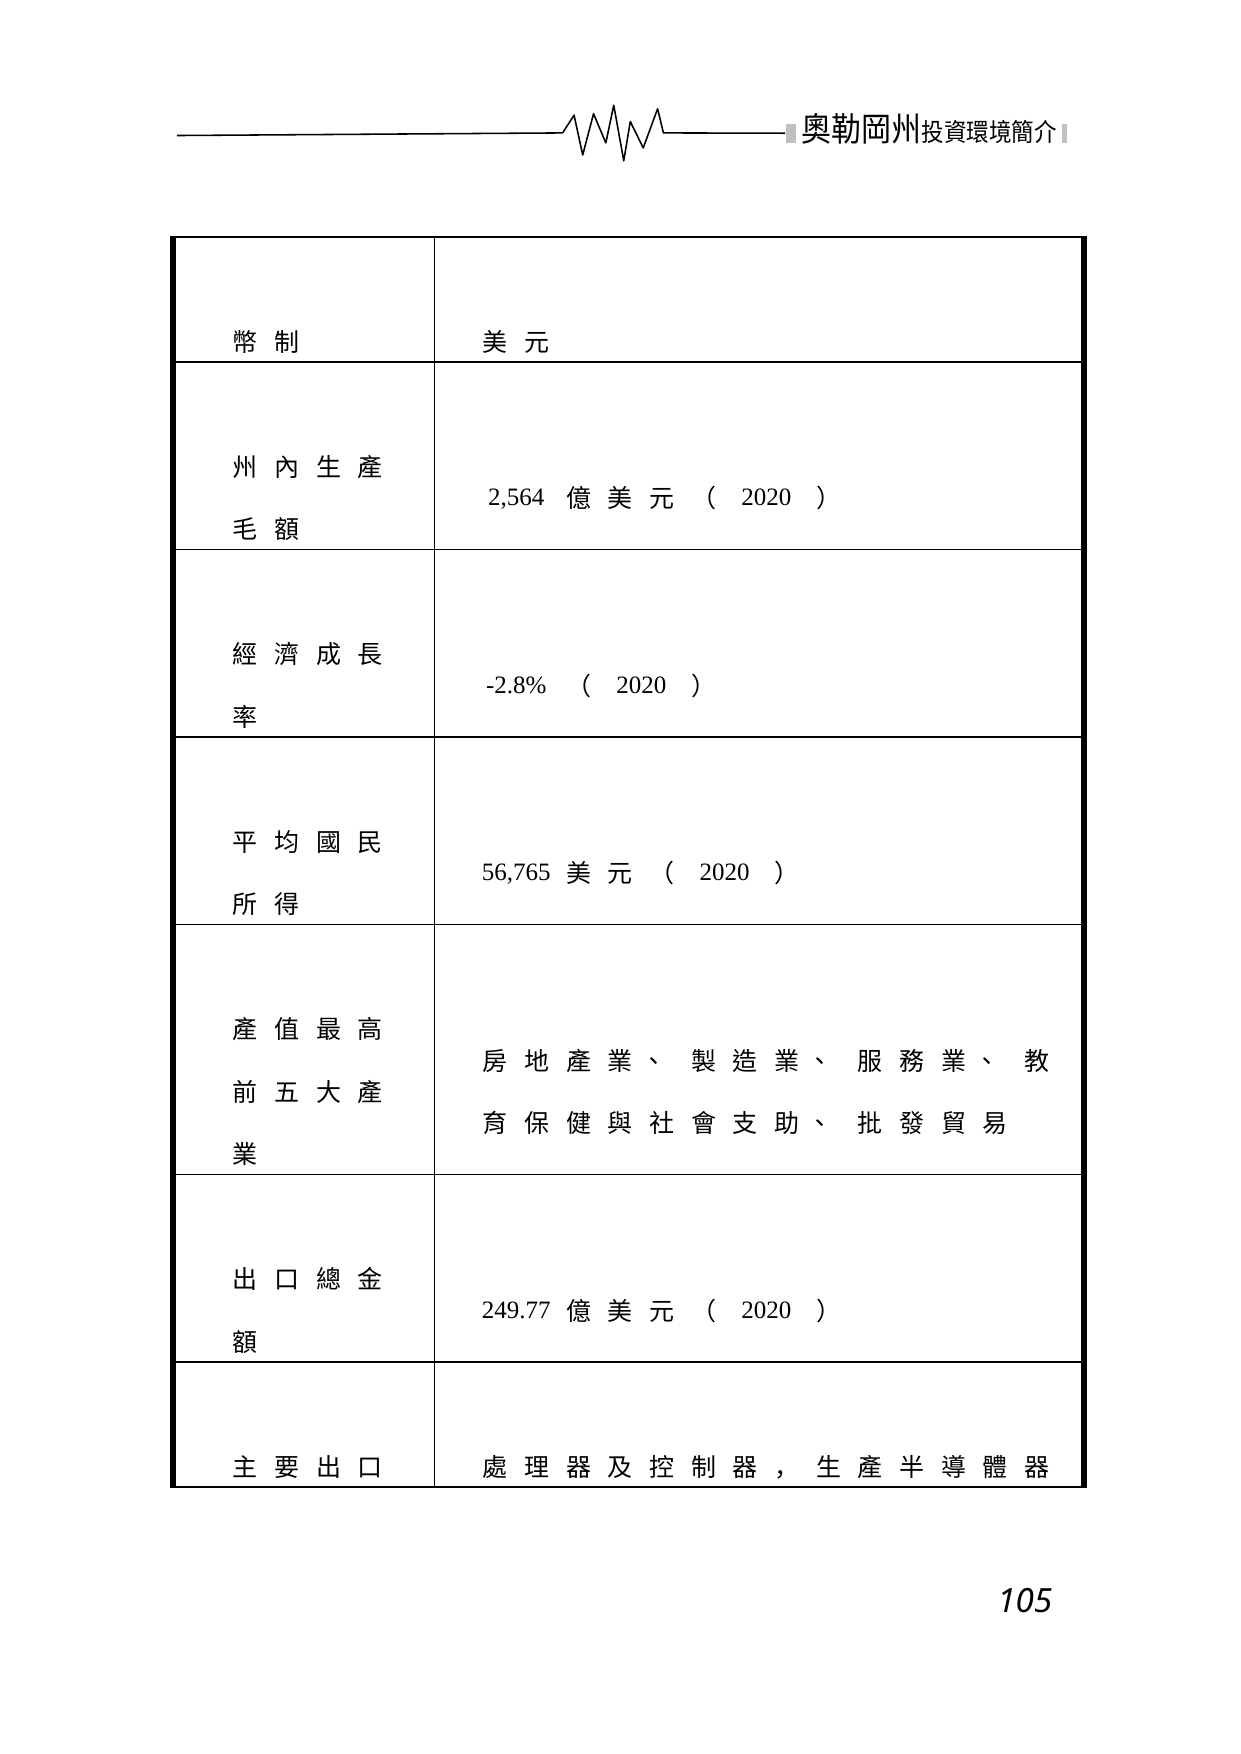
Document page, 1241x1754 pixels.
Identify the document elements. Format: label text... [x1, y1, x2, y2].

table_cell -2.8%（2020） [435, 550, 1081, 736]
table_cell 經濟成長率 [176, 550, 434, 736]
table_cell 產值最高前五大產業 [176, 925, 434, 1174]
table_cell 處理器及控制器，生產半導體器 [435, 1363, 1081, 1486]
table_cell 美元 [435, 238, 1081, 361]
table_cell 出口總金額 [176, 1175, 434, 1361]
table_cell 249.77億美元（2020） [435, 1175, 1081, 1361]
table_cell 主要出口 [176, 1363, 434, 1486]
table_cell 56,765美元（2020） [435, 738, 1081, 924]
table_cell 州內生產毛額 [176, 363, 434, 549]
table_cell 2,564億美元（2020） [435, 363, 1081, 549]
table_cell 平均國民所得 [176, 738, 434, 924]
table_cell 房地產業、製造業、服務業、教育保健與社會支助、批發貿易 [435, 925, 1081, 1174]
table_cell 幣制 [176, 238, 434, 361]
